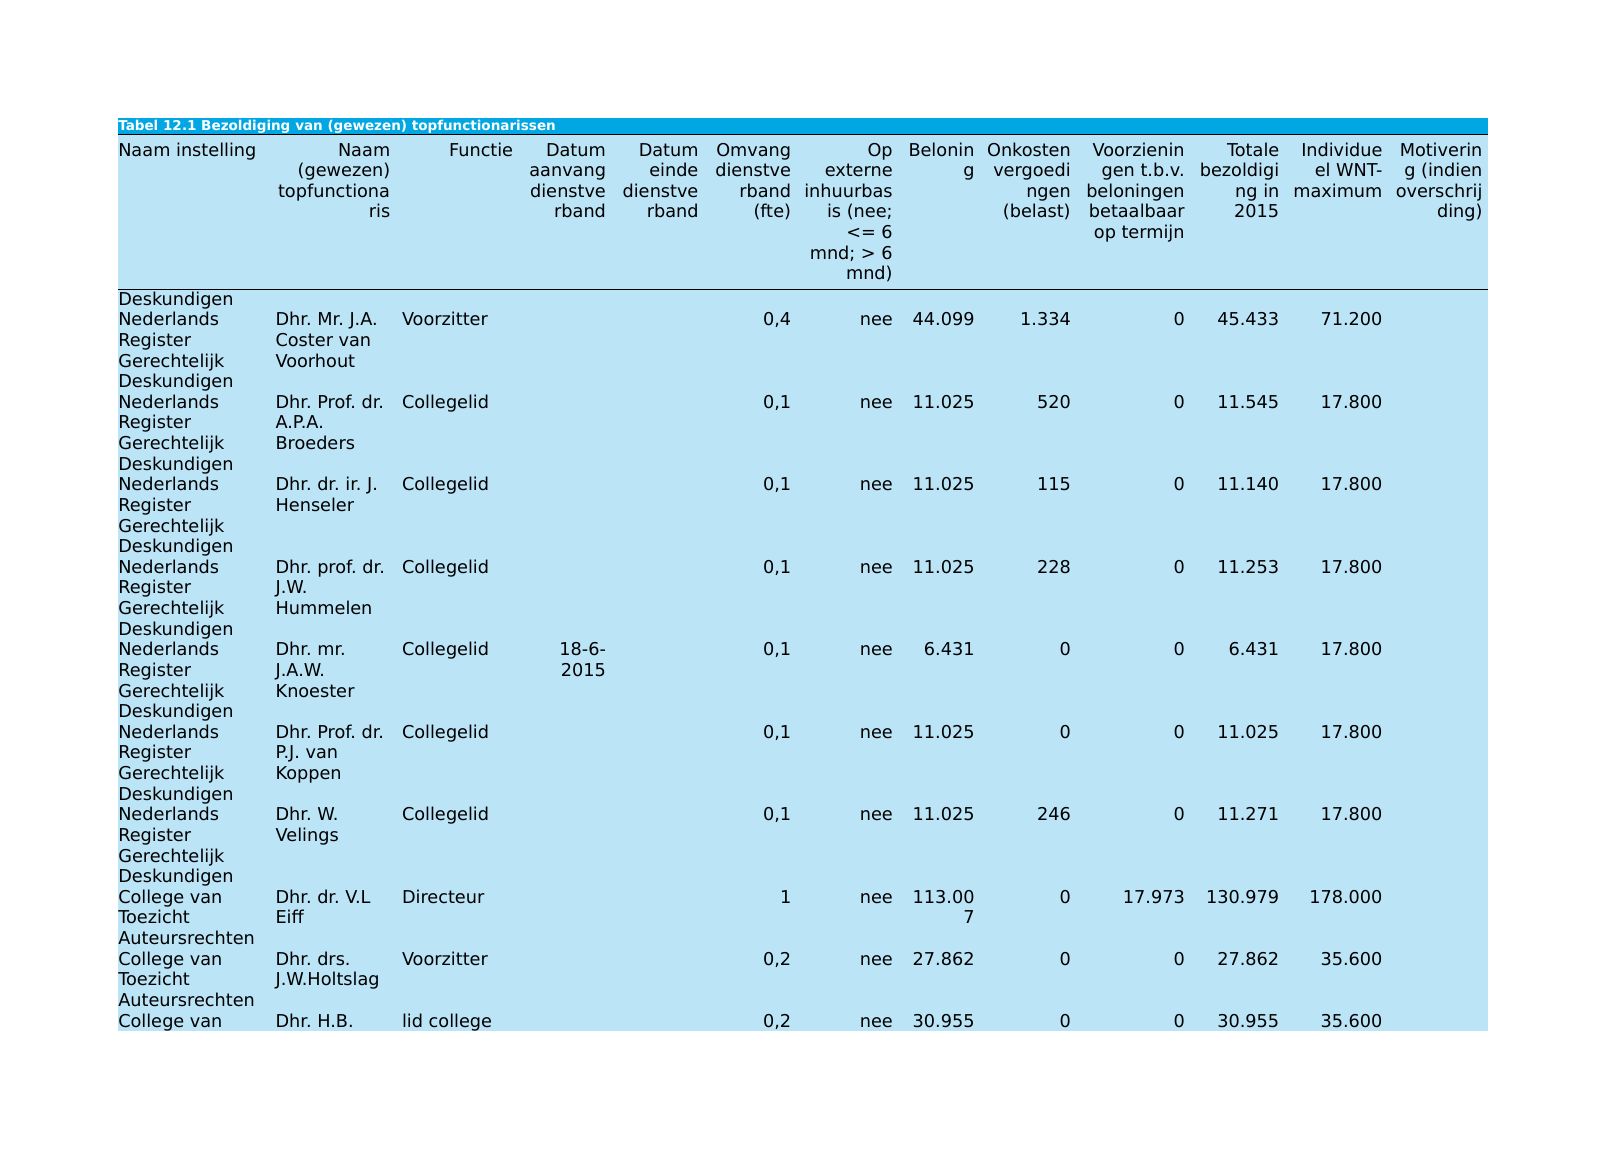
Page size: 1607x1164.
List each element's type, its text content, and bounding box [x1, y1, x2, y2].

table_cell 11.025 [898, 474, 980, 557]
table_cell nee [797, 639, 898, 722]
table_cell [612, 290, 704, 309]
table_cell [612, 949, 704, 1011]
table_cell 27.862 [1190, 949, 1285, 1011]
table_cell Dhr. dr. ir. J. Henseler [270, 474, 396, 557]
table_cell College van Toezicht Auteursrechten [118, 887, 269, 949]
table_cell 17.800 [1285, 804, 1388, 887]
table_cell 11.025 [898, 557, 980, 639]
table_cell 0 [1076, 804, 1190, 887]
table_cell [519, 290, 612, 309]
table_cell 35.600 [1285, 949, 1388, 1011]
table_cell 0 [1076, 1011, 1190, 1031]
table_cell nee [797, 949, 898, 1011]
table_cell 17.800 [1285, 392, 1388, 474]
table_cell 30.955 [898, 1011, 980, 1031]
table_cell Dhr. Mr. J.A. Coster van Voorhout [270, 309, 396, 392]
table_cell 178.000 [1285, 887, 1388, 949]
table_cell 0,1 [704, 557, 797, 639]
table_cell Nederlands Register Gerechtelijk Deskundigen [118, 474, 269, 557]
table_cell [1388, 887, 1488, 949]
table_cell Nederlands Register Gerechtelijk Deskundigen [118, 804, 269, 887]
table_cell Naam instelling [118, 135, 269, 289]
table_cell [1388, 804, 1488, 887]
table_cell 520 [980, 392, 1076, 474]
table_cell [519, 392, 612, 474]
table_cell [1076, 290, 1190, 309]
table_cell Dhr. W. Velings [270, 804, 396, 887]
table_cell Voorzieningen t.b.v. beloningen betaalbaar op termijn [1076, 135, 1190, 289]
table_cell Motivering (indien overschrijding) [1388, 135, 1488, 289]
table_cell College van [118, 1011, 269, 1031]
table_cell 0,1 [704, 639, 797, 722]
table_cell [270, 290, 396, 309]
table_cell 17.800 [1285, 557, 1388, 639]
table_cell [704, 290, 797, 309]
table_cell nee [797, 392, 898, 474]
table_cell lid college [396, 1011, 519, 1031]
table_cell nee [797, 1011, 898, 1031]
table_cell [519, 557, 612, 639]
table_cell [519, 474, 612, 557]
table_cell [612, 474, 704, 557]
table_cell [612, 1011, 704, 1031]
table_cell Nederlands Register Gerechtelijk Deskundigen [118, 392, 269, 474]
table_cell [1388, 290, 1488, 309]
table_cell College van Toezicht Auteursrechten [118, 949, 269, 1011]
table_cell 1.334 [980, 309, 1076, 392]
table_cell [1388, 557, 1488, 639]
table_cell 11.025 [898, 722, 980, 804]
table_cell 11.271 [1190, 804, 1285, 887]
table_cell [612, 722, 704, 804]
table_cell 11.140 [1190, 474, 1285, 557]
table_cell 44.099 [898, 309, 980, 392]
table_cell [612, 309, 704, 392]
table_cell [519, 804, 612, 887]
table_cell 18-6-2015 [519, 639, 612, 722]
table_cell 11.025 [1190, 722, 1285, 804]
table_cell 71.200 [1285, 309, 1388, 392]
table_cell [1388, 1011, 1488, 1031]
table_cell [1388, 392, 1488, 474]
table_cell Onkosten vergoedingen (belast) [980, 135, 1076, 289]
table_cell 0,2 [704, 949, 797, 1011]
table_cell [1190, 290, 1285, 309]
table_cell 0,2 [704, 1011, 797, 1031]
table_cell Collegelid [396, 639, 519, 722]
table_cell Individueel WNT-maximum [1285, 135, 1388, 289]
table_cell 0 [980, 949, 1076, 1011]
table_cell 0,1 [704, 804, 797, 887]
table_cell 0 [1076, 392, 1190, 474]
table_cell Dhr. Prof. dr. P.J. van Koppen [270, 722, 396, 804]
table_cell [612, 639, 704, 722]
table_cell Directeur [396, 887, 519, 949]
table_cell [898, 290, 980, 309]
table_cell Omvang dienstverband (fte) [704, 135, 797, 289]
table_cell [1285, 290, 1388, 309]
table_cell 0 [980, 1011, 1076, 1031]
table_cell [1388, 309, 1488, 392]
table_header Tabel 12.1 Bezoldiging van (gewezen) topfunctionarissen [118, 118, 1488, 134]
table_cell 6.431 [1190, 639, 1285, 722]
table_cell 6.431 [898, 639, 980, 722]
table_cell [519, 887, 612, 949]
table_cell Datum einde dienstverband [612, 135, 704, 289]
table_cell [396, 290, 519, 309]
table_cell Dhr. drs. J.W.Holtslag [270, 949, 396, 1011]
table_cell 1 [704, 887, 797, 949]
table_cell 35.600 [1285, 1011, 1388, 1031]
table_cell 30.955 [1190, 1011, 1285, 1031]
table_cell Naam (gewezen) topfunctionaris [270, 135, 396, 289]
table_cell Voorzitter [396, 949, 519, 1011]
table_cell nee [797, 557, 898, 639]
table_cell nee [797, 474, 898, 557]
table_cell 0,1 [704, 722, 797, 804]
table_cell 0 [1076, 722, 1190, 804]
table_cell 17.973 [1076, 887, 1190, 949]
table_cell 130.979 [1190, 887, 1285, 949]
table_cell 113.007 [898, 887, 980, 949]
table_cell 0,4 [704, 309, 797, 392]
table_cell Nederlands Register Gerechtelijk Deskundigen [118, 722, 269, 804]
table_cell Datum aanvang dienstverband [519, 135, 612, 289]
table_cell [519, 949, 612, 1011]
table_cell [797, 290, 898, 309]
table_cell Nederlands Register Gerechtelijk Deskundigen [118, 557, 269, 639]
table_cell [1388, 949, 1488, 1011]
table_cell Beloning [898, 135, 980, 289]
table_cell [519, 309, 612, 392]
table_cell Nederlands Register Gerechtelijk Deskundigen [118, 639, 269, 722]
table_cell 0,1 [704, 392, 797, 474]
table_cell Dhr. Prof. dr. A.P.A. Broeders [270, 392, 396, 474]
table_cell Voorzitter [396, 309, 519, 392]
table_cell 246 [980, 804, 1076, 887]
table_cell 17.800 [1285, 722, 1388, 804]
table_cell Collegelid [396, 722, 519, 804]
table_cell 17.800 [1285, 639, 1388, 722]
table_cell nee [797, 309, 898, 392]
table_cell Dhr. dr. V.L Eiff [270, 887, 396, 949]
table_cell 11.025 [898, 804, 980, 887]
table_cell 115 [980, 474, 1076, 557]
table_cell Totale bezoldiging in 2015 [1190, 135, 1285, 289]
table_cell 0 [980, 639, 1076, 722]
table_cell [612, 557, 704, 639]
table_cell 0 [1076, 309, 1190, 392]
table_cell [519, 722, 612, 804]
table_cell 17.800 [1285, 474, 1388, 557]
table_cell nee [797, 722, 898, 804]
table_cell nee [797, 804, 898, 887]
table_cell [612, 392, 704, 474]
table_cell [612, 887, 704, 949]
table_cell 11.025 [898, 392, 980, 474]
table_cell [1388, 474, 1488, 557]
table_cell [1388, 639, 1488, 722]
table_cell Nederlands Register Gerechtelijk Deskundigen [118, 309, 269, 392]
table_cell 0 [980, 887, 1076, 949]
table_cell 0 [1076, 639, 1190, 722]
table_cell 0,1 [704, 474, 797, 557]
table_cell Functie [396, 135, 519, 289]
table_cell 0 [980, 722, 1076, 804]
table_cell [1388, 722, 1488, 804]
table_cell Collegelid [396, 392, 519, 474]
table_cell nee [797, 887, 898, 949]
table_cell 27.862 [898, 949, 980, 1011]
table_cell Dhr. H.B. [270, 1011, 396, 1031]
table_cell Collegelid [396, 557, 519, 639]
table_cell 228 [980, 557, 1076, 639]
table_cell Deskundigen [118, 290, 269, 309]
table_cell Collegelid [396, 804, 519, 887]
table_cell 11.253 [1190, 557, 1285, 639]
table_cell 0 [1076, 557, 1190, 639]
table_cell 0 [1076, 474, 1190, 557]
table_cell 11.545 [1190, 392, 1285, 474]
table_cell Op externe inhuurbasis (nee; <= 6 mnd; > 6 mnd) [797, 135, 898, 289]
table_cell Dhr. prof. dr. J.W. Hummelen [270, 557, 396, 639]
table_cell Dhr. mr. J.A.W. Knoester [270, 639, 396, 722]
table_cell [612, 804, 704, 887]
table_cell Collegelid [396, 474, 519, 557]
table_cell 45.433 [1190, 309, 1285, 392]
table_cell [980, 290, 1076, 309]
table_cell [519, 1011, 612, 1031]
table_cell 0 [1076, 949, 1190, 1011]
